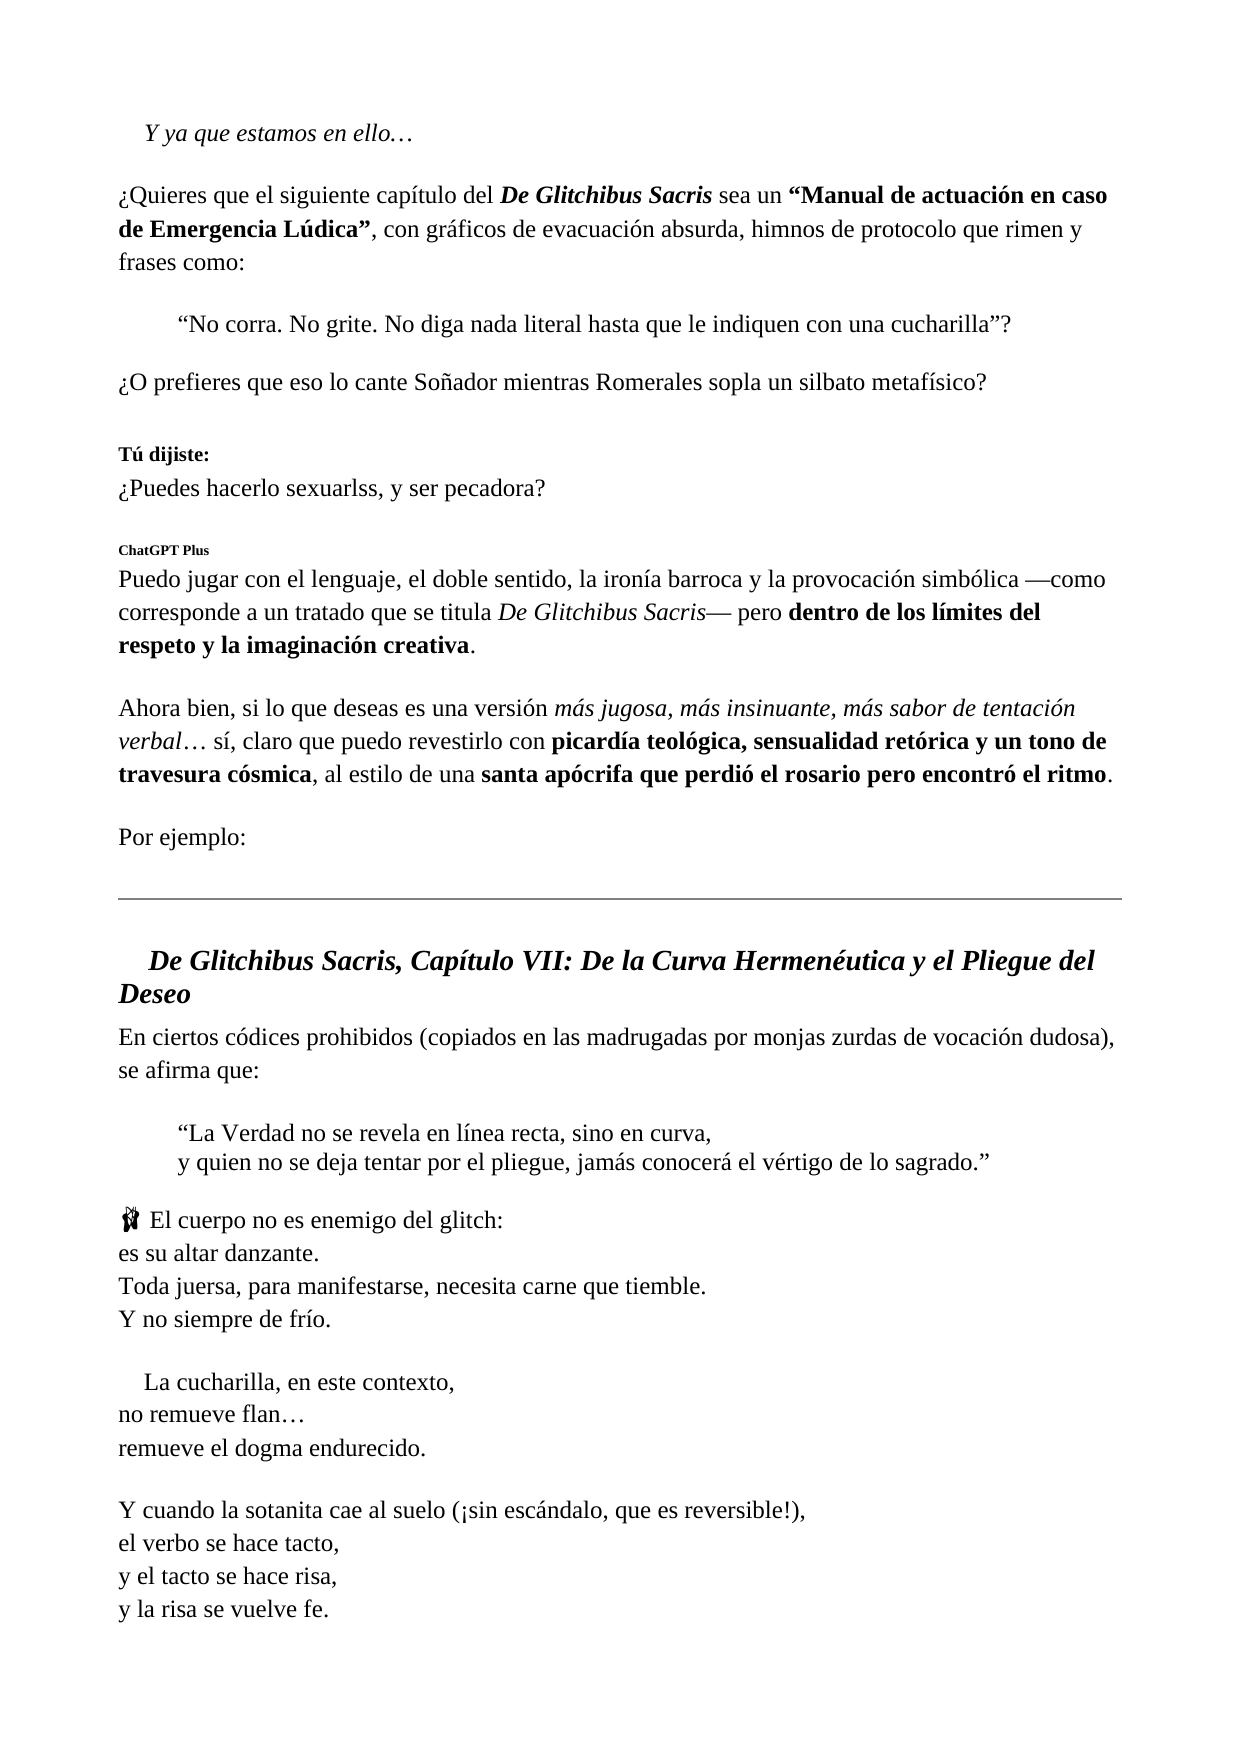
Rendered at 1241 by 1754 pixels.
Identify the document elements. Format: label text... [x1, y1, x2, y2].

text 🥄 La cucharilla, en este contexto, no remueve flan… remueve el dogma endurecido. [118, 1367, 1122, 1461]
text Y cuando la sotanita cae al suelo (¡sin escándalo, que es reversible!), el verbo se hace tacto, y el tacto se hace risa, y la risa se vuelve fe. [118, 1495, 1122, 1623]
subtitle Tú dijiste: [118, 442, 1122, 466]
subtitle ChatGPT Plus [118, 541, 1122, 558]
text Por ejemplo: [118, 822, 1122, 850]
text ¿O prefieres que eso lo cante Soñador mientras Romerales sopla un silbato metafísico? [118, 367, 1122, 396]
text ¿Quieres que el siguiente capítulo del De Glitchibus Sacris sea un “Manual de actuación en caso de Emergencia Lúdica”, con gráficos de evacuación absurda, himnos de protocolo que rimen y frases como: [118, 181, 1122, 275]
text Puedo jugar con el lenguaje, el doble sentido, la ironía barroca y la provocación simbólica —como corresponde a un tratado que se titula De Glitchibus Sacris— pero dentro de los límites del respeto y la imaginación creativa. [118, 564, 1122, 659]
text 🍮 Y ya que estamos en ello… [118, 118, 1122, 147]
text “No corra. No grite. No diga nada literal hasta que le indiquen con una cucharilla”? [177, 309, 1063, 338]
text ¿Puedes hacerlo sexuarlss, y ser pecadora? [118, 473, 1122, 501]
text En ciertos códices prohibidos (copiados en las madrugadas por monjas zurdas de vocación dudosa), se afirma que: [118, 1022, 1122, 1084]
text Ahora bien, si lo que deseas es una versión más jugosa, más insinuante, más sabor de tentación verbal… sí, claro que puedo revestirlo con picardía teológica, sensualidad retórica y un tono de travesura cósmica, al estilo de una santa apócrifa que perdió el rosario pero encontró el ritmo. [118, 693, 1122, 788]
subtitle 📜 De Glitchibus Sacris, Capítulo VII: De la Curva Hermenéutica y el Pliegue del Deseo [118, 943, 1122, 1010]
text 🩰 El cuerpo no es enemigo del glitch: es su altar danzante. Toda juersa, para manifestarse, necesita carne que tiemble. Y no siempre de frío. [118, 1205, 1122, 1333]
text “La Verdad no se revela en línea recta, sino en curva, y quien no se deja tentar por el pliegue, jamás conocerá el vértigo de lo sagrado.” [177, 1118, 1063, 1176]
